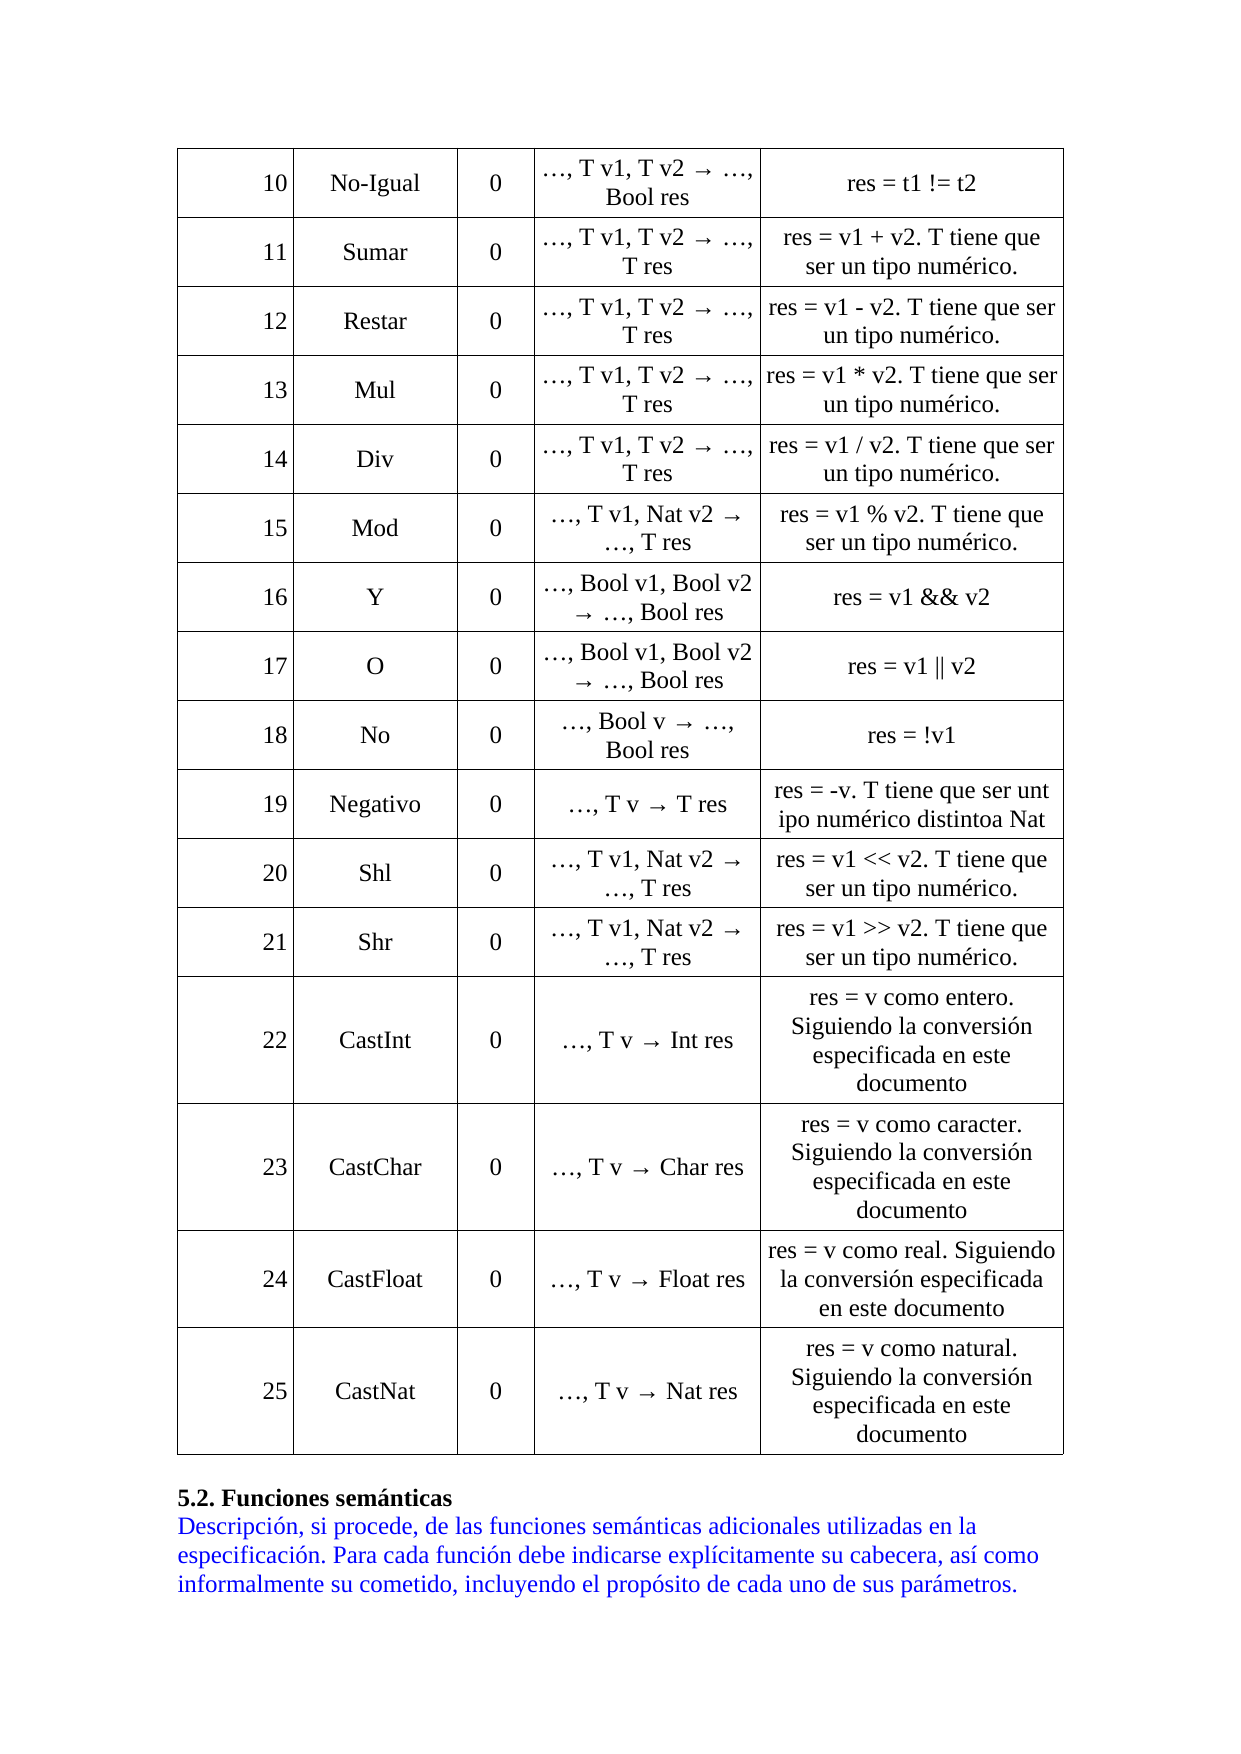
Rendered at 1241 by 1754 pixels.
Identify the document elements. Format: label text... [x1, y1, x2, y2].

table_cell CastChar [294, 1104, 457, 1229]
table_cell res = v1 % v2. T tiene que ser un tipo numérico. [761, 494, 1063, 562]
table_cell res = v1 + v2. T tiene que ser un tipo numérico. [761, 218, 1063, 286]
table_cell Div [294, 425, 457, 493]
table_cell Y [294, 563, 457, 631]
table_cell Negativo [294, 770, 457, 838]
table_cell 18 [178, 701, 293, 769]
table_cell 17 [178, 632, 293, 700]
table_cell 0 [458, 908, 534, 976]
table_cell …, T v1, Nat v2 → …, T res [535, 494, 760, 562]
table_cell …, T v → T res [535, 770, 760, 838]
table_cell No-Igual [294, 149, 457, 217]
table_cell Mod [294, 494, 457, 562]
table_cell res = v1 && v2 [761, 563, 1063, 631]
table_cell res = -v. T tiene que ser unt ipo numérico distintoa Nat [761, 770, 1063, 838]
table_cell …, Bool v → …, Bool res [535, 701, 760, 769]
table_cell Shl [294, 839, 457, 907]
table_cell …, T v1, T v2 → …, T res [535, 287, 760, 355]
table_cell Sumar [294, 218, 457, 286]
table_cell res = v1 * v2. T tiene que ser un tipo numérico. [761, 356, 1063, 424]
table_cell 0 [458, 701, 534, 769]
text 5.2. Funciones semánticas [177, 1483, 1063, 1511]
table_cell 0 [458, 494, 534, 562]
table_cell res = !v1 [761, 701, 1063, 769]
table_cell …, Bool v1, Bool v2 → …, Bool res [535, 632, 760, 700]
table_cell res = v como caracter. Siguiendo la conversión especificada en este documento [761, 1104, 1063, 1229]
table_cell res = v1 - v2. T tiene que ser un tipo numérico. [761, 287, 1063, 355]
table_cell 13 [178, 356, 293, 424]
table_cell …, T v → Char res [535, 1104, 760, 1229]
table_cell …, T v → Float res [535, 1231, 760, 1327]
table_cell 19 [178, 770, 293, 838]
table_cell …, T v1, T v2 → …, T res [535, 218, 760, 286]
table_cell 0 [458, 1328, 534, 1454]
table_cell CastFloat [294, 1231, 457, 1327]
table_cell 23 [178, 1104, 293, 1229]
table_cell 22 [178, 977, 293, 1103]
table_cell CastNat [294, 1328, 457, 1454]
table_cell …, T v1, T v2 → …, Bool res [535, 149, 760, 217]
table_cell Restar [294, 287, 457, 355]
table_cell 16 [178, 563, 293, 631]
text Descripción, si procede, de las funciones semánticas adicionales utilizadas en la especificación. Para cada función debe indicarse explícitamente su cabecera, así como informalmente su cometido, incluyendo el propósito de cada uno de sus parámetros. [177, 1511, 1063, 1598]
table_cell res = v como natural. Siguiendo la conversión especificada en este documento [761, 1328, 1063, 1454]
table_cell 0 [458, 632, 534, 700]
table_cell …, Bool v1, Bool v2 → …, Bool res [535, 563, 760, 631]
table_cell res = v1 << v2. T tiene que ser un tipo numérico. [761, 839, 1063, 907]
table_cell CastInt [294, 977, 457, 1103]
table_cell 25 [178, 1328, 293, 1454]
table_cell …, T v1, Nat v2 → …, T res [535, 908, 760, 976]
table_cell res = t1 != t2 [761, 149, 1063, 217]
table_cell res = v como entero. Siguiendo la conversión especificada en este documento [761, 977, 1063, 1103]
table_cell 0 [458, 356, 534, 424]
table_cell res = v como real. Siguiendo la conversión especificada en este documento [761, 1231, 1063, 1327]
table_cell …, T v → Nat res [535, 1328, 760, 1454]
table_cell 0 [458, 149, 534, 217]
table_cell 11 [178, 218, 293, 286]
table_cell …, T v1, T v2 → …, T res [535, 425, 760, 493]
table_cell res = v1 || v2 [761, 632, 1063, 700]
table_cell O [294, 632, 457, 700]
table_cell 0 [458, 563, 534, 631]
table_cell Mul [294, 356, 457, 424]
table_cell 0 [458, 1231, 534, 1327]
table_cell 14 [178, 425, 293, 493]
table_cell 12 [178, 287, 293, 355]
table_cell res = v1 >> v2. T tiene que ser un tipo numérico. [761, 908, 1063, 976]
table_cell res = v1 / v2. T tiene que ser un tipo numérico. [761, 425, 1063, 493]
table_cell 0 [458, 218, 534, 286]
table_cell 0 [458, 425, 534, 493]
table_cell 0 [458, 770, 534, 838]
table_cell 0 [458, 839, 534, 907]
table_cell 21 [178, 908, 293, 976]
table_cell 0 [458, 977, 534, 1103]
table_cell No [294, 701, 457, 769]
table_cell 15 [178, 494, 293, 562]
table_cell …, T v1, Nat v2 → …, T res [535, 839, 760, 907]
table_cell …, T v1, T v2 → …, T res [535, 356, 760, 424]
table_cell …, T v → Int res [535, 977, 760, 1103]
table_cell 0 [458, 1104, 534, 1229]
table_cell 24 [178, 1231, 293, 1327]
table_cell 20 [178, 839, 293, 907]
table_cell 0 [458, 287, 534, 355]
table_cell Shr [294, 908, 457, 976]
table_cell 10 [178, 149, 293, 217]
